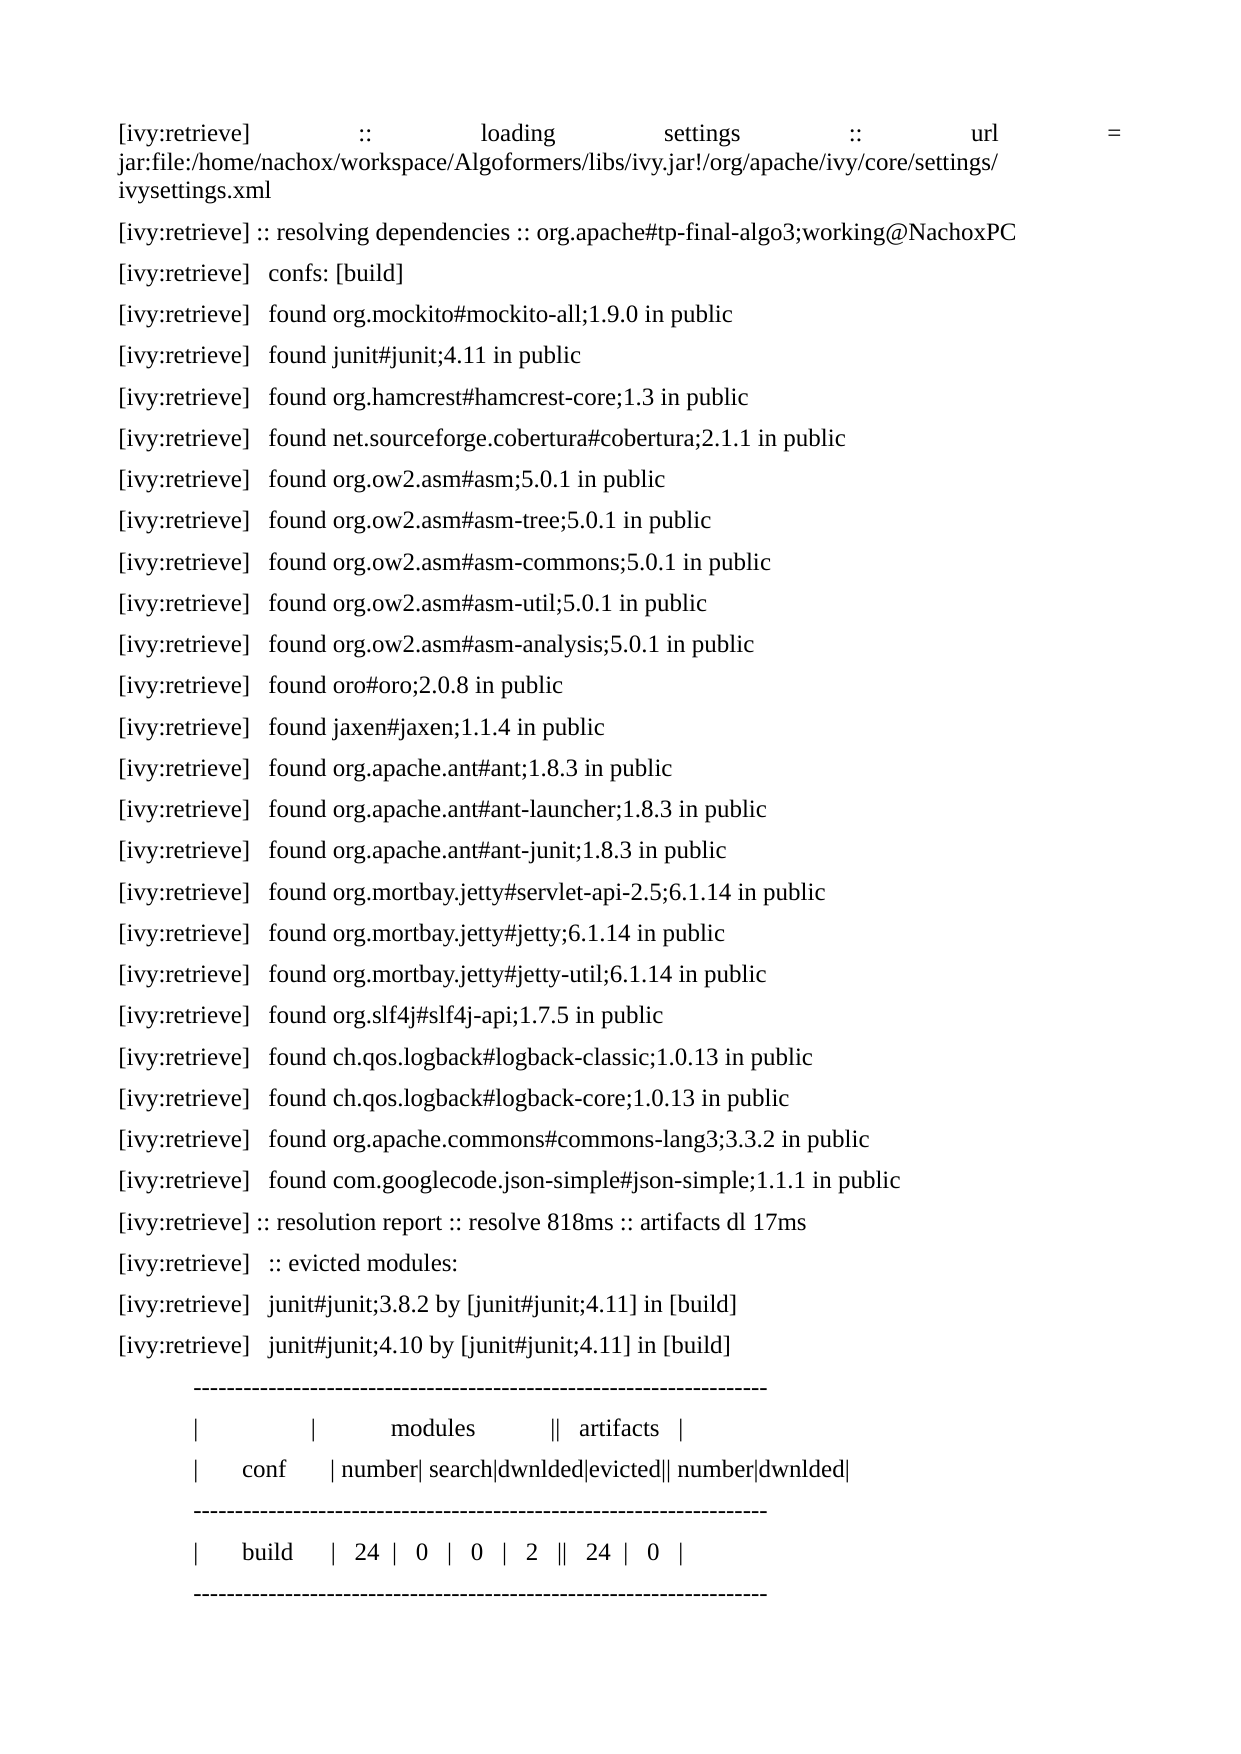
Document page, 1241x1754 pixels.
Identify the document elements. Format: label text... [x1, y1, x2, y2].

text [ivy:retrieve] found org.slf4j#slf4j-api;1.7.5 in public [118, 1001, 1122, 1029]
text [ivy:retrieve] found org.mortbay.jetty#jetty;6.1.14 in public [118, 918, 1122, 947]
text [ivy:retrieve] found org.ow2.asm#asm-commons;5.0.1 in public [118, 547, 1122, 576]
text [ivy:retrieve] found jaxen#jaxen;1.1.4 in public [118, 712, 1122, 741]
text [ivy:retrieve] found org.mortbay.jetty#jetty-util;6.1.14 in public [118, 959, 1122, 988]
text [ivy:retrieve] found org.ow2.asm#asm-analysis;5.0.1 in public [118, 629, 1122, 658]
text [ivy:retrieve] junit#junit;3.8.2 by [junit#junit;4.11] in [build] [118, 1289, 1122, 1318]
text [ivy:retrieve] found junit#junit;4.11 in public [118, 341, 1122, 369]
text [ivy:retrieve] found org.apache.ant#ant-junit;1.8.3 in public [118, 836, 1122, 864]
text [ivy:retrieve] :: resolution report :: resolve 818ms :: artifacts dl 17ms [118, 1207, 1122, 1236]
text [ivy:retrieve] found org.ow2.asm#asm;5.0.1 in public [118, 464, 1122, 493]
text --------------------------------------------------------------------- [118, 1372, 1122, 1401]
text [ivy:retrieve] found org.mockito#mockito-all;1.9.0 in public [118, 299, 1122, 328]
text [ivy:retrieve] :: resolving dependencies :: org.apache#tp-final-algo3;working@NachoxPC [118, 217, 1122, 246]
text [ivy:retrieve] found oro#oro;2.0.8 in public [118, 671, 1122, 699]
text [ivy:retrieve] found ch.qos.logback#logback-classic;1.0.13 in public [118, 1042, 1122, 1071]
text [ivy:retrieve] found org.ow2.asm#asm-tree;5.0.1 in public [118, 506, 1122, 534]
text [ivy:retrieve] found org.mortbay.jetty#servlet-api-2.5;6.1.14 in public [118, 877, 1122, 906]
text | conf | number| search|dwnlded|evicted|| number|dwnlded| [118, 1454, 1122, 1483]
text [ivy:retrieve] found org.apache.ant#ant;1.8.3 in public [118, 753, 1122, 782]
text --------------------------------------------------------------------- [118, 1578, 1122, 1607]
text [ivy:retrieve] found org.hamcrest#hamcrest-core;1.3 in public [118, 382, 1122, 411]
text | build | 24 | 0 | 0 | 2 || 24 | 0 | [118, 1537, 1122, 1566]
text [ivy:retrieve] found org.apache.commons#commons-lang3;3.3.2 in public [118, 1124, 1122, 1153]
text [ivy:retrieve] confs: [build] [118, 258, 1122, 287]
text [ivy:retrieve] junit#junit;4.10 by [junit#junit;4.11] in [build] [118, 1331, 1122, 1359]
text [ivy:retrieve] found org.apache.ant#ant-launcher;1.8.3 in public [118, 794, 1122, 823]
text | | modules || artifacts | [118, 1413, 1122, 1442]
text [ivy:retrieve] found ch.qos.logback#logback-core;1.0.13 in public [118, 1083, 1122, 1112]
text [ivy:retrieve] found com.googlecode.json-simple#json-simple;1.1.1 in public [118, 1166, 1122, 1194]
text --------------------------------------------------------------------- [118, 1496, 1122, 1524]
text [ivy:retrieve] :: loading settings :: url = jar:file:/home/nachox/workspace/Algoformers/libs/ivy.jar!/org/apache/ivy/core/settings/ivysettings.xml [118, 118, 1122, 204]
text [ivy:retrieve] found net.sourceforge.cobertura#cobertura;2.1.1 in public [118, 423, 1122, 452]
text [ivy:retrieve] found org.ow2.asm#asm-util;5.0.1 in public [118, 588, 1122, 617]
text [ivy:retrieve] :: evicted modules: [118, 1248, 1122, 1277]
